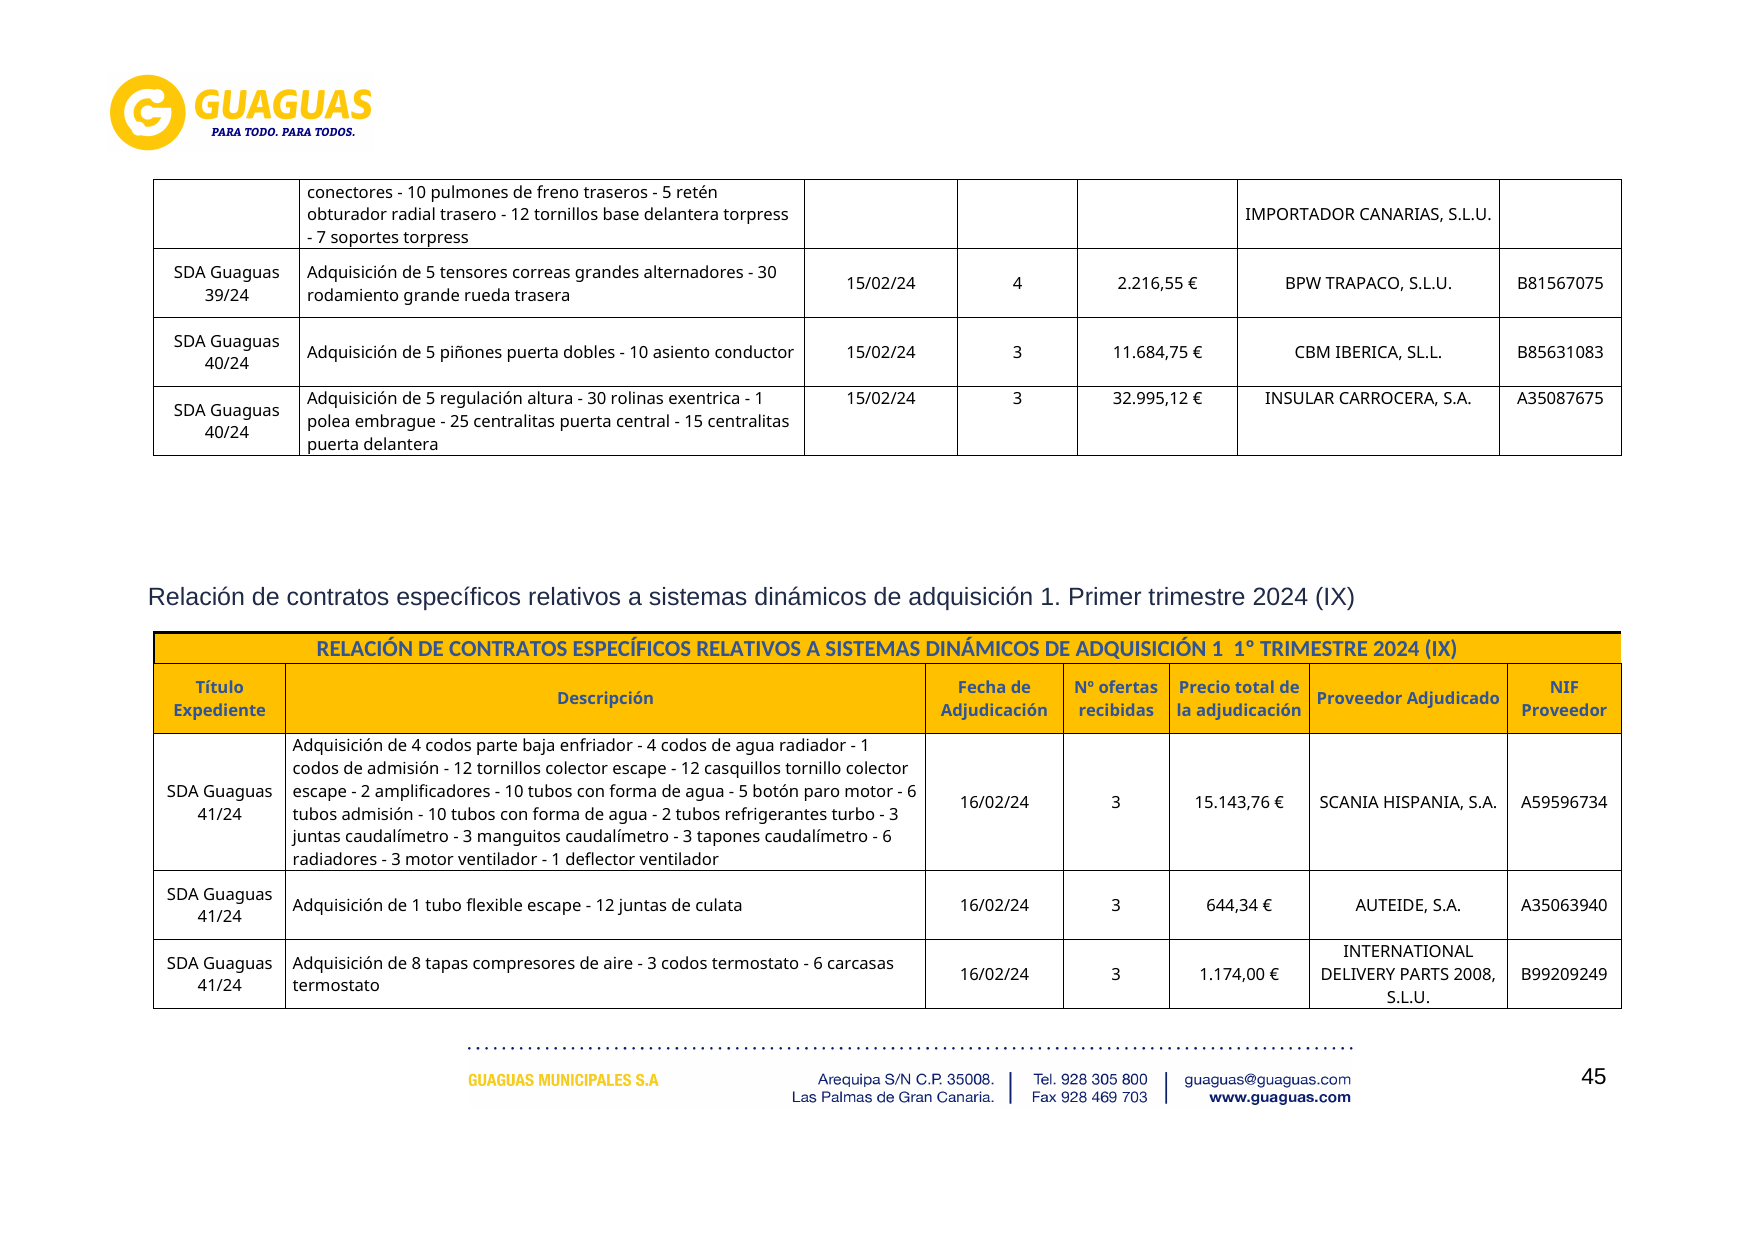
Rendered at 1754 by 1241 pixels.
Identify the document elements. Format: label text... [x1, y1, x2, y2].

table_header RELACIÓN DE CONTRATOS ESPECÍFICOS RELATIVOS A SISTEMAS DINÁMICOS DE ADQUISICIÓN 1 1º TRIMESTRE 2024 (IX) [155, 634, 1621, 663]
table_cell Proveedor Adjudicado [1310, 664, 1507, 733]
table_cell Descripción [286, 664, 925, 733]
table_cell Adquisición de 4 codos parte baja enfriador - 4 codos de agua radiador - 1 codos de admisión - 12 tornillos colector escape - 12 casquillos tornillo colector escape - 2 amplificadores - 10 tubos con forma de agua - 5 botón paro motor - 6 tubos admisión - 10 tubos con forma de agua - 2 tubos refrigerantes turbo - 3 juntas caudalímetro - 3 manguitos caudalímetro - 3 tapones caudalímetro - 6 radiadores - 3 motor ventilador - 1 deflector ventilador [286, 734, 925, 870]
text Relación de contratos específicos relativos a sistemas dinámicos de adquisición 1. Primer trimestre 2024 (IX) [148, 582, 1606, 611]
table_cell [958, 180, 1077, 248]
table_cell Fecha de Adjudicación [926, 664, 1063, 733]
table_cell 15.143,76 € [1170, 734, 1309, 870]
table_cell 3 [1064, 734, 1169, 870]
table_cell 11.684,75 € [1078, 318, 1237, 386]
table_cell 16/02/24 [926, 940, 1063, 1008]
table_cell 3 [958, 318, 1077, 386]
table_cell 4 [958, 249, 1077, 317]
table_cell BPW TRAPACO, S.L.U. [1238, 249, 1499, 317]
table_cell SDA Guaguas 39/24 [154, 249, 299, 317]
table_cell [805, 180, 957, 248]
table_cell Nº ofertas recibidas [1064, 664, 1169, 733]
table_cell INSULAR CARROCERA, S.A. [1238, 387, 1499, 455]
table_cell 3 [958, 387, 1077, 455]
table_cell AUTEIDE, S.A. [1310, 871, 1507, 939]
table_cell IMPORTADOR CANARIAS, S.L.U. [1238, 180, 1499, 248]
table_cell A35063940 [1508, 871, 1621, 939]
table_cell 3 [1064, 940, 1169, 1008]
table_cell A35087675 [1500, 387, 1621, 455]
table_cell 2.216,55 € [1078, 249, 1237, 317]
table_cell 15/02/24 [805, 387, 957, 455]
table_cell 644,34 € [1170, 871, 1309, 939]
table_cell 3 [1064, 871, 1169, 939]
table_cell 16/02/24 [926, 871, 1063, 939]
table_cell CBM IBERICA, SL.L. [1238, 318, 1499, 386]
table_cell B85631083 [1500, 318, 1621, 386]
table_cell Título Expediente [154, 664, 285, 733]
table_cell SDA Guaguas 41/24 [154, 940, 285, 1008]
table_cell Adquisición de 5 piñones puerta dobles - 10 asiento conductor [300, 318, 804, 386]
table_cell [1078, 180, 1237, 248]
table_cell conectores - 10 pulmones de freno traseros - 5 retén obturador radial trasero - 12 tornillos base delantera torpress - 7 soportes torpress [300, 180, 804, 248]
table_cell [1500, 180, 1621, 248]
table_cell SDA Guaguas 41/24 [154, 871, 285, 939]
table_cell [154, 180, 299, 248]
table_cell Adquisición de 8 tapas compresores de aire - 3 codos termostato - 6 carcasas termostato [286, 940, 925, 1008]
table_cell B81567075 [1500, 249, 1621, 317]
table_cell SDA Guaguas 40/24 [154, 318, 299, 386]
table_cell Precio total de la adjudicación [1170, 664, 1309, 733]
table_cell INTERNATIONAL DELIVERY PARTS 2008, S.L.U. [1310, 940, 1507, 1008]
table_cell Adquisición de 5 regulación altura - 30 rolinas exentrica - 1 polea embrague - 25 centralitas puerta central - 15 centralitas puerta delantera [300, 387, 804, 455]
table_cell 1.174,00 € [1170, 940, 1309, 1008]
table_cell A59596734 [1508, 734, 1621, 870]
picture [467, 1047, 1353, 1109]
table_cell SCANIA HISPANIA, S.A. [1310, 734, 1507, 870]
table_cell Adquisición de 5 tensores correas grandes alternadores - 30 rodamiento grande rueda trasera [300, 249, 804, 317]
table_cell Adquisición de 1 tubo flexible escape - 12 juntas de culata [286, 871, 925, 939]
table_cell SDA Guaguas 40/24 [154, 387, 299, 455]
table_cell SDA Guaguas 41/24 [154, 734, 285, 870]
table_cell B99209249 [1508, 940, 1621, 1008]
table_cell 32.995,12 € [1078, 387, 1237, 455]
table_cell NIF Proveedor [1508, 664, 1621, 733]
table_cell 15/02/24 [805, 249, 957, 317]
picture [107, 73, 374, 152]
table_cell 15/02/24 [805, 318, 957, 386]
table_cell 16/02/24 [926, 734, 1063, 870]
